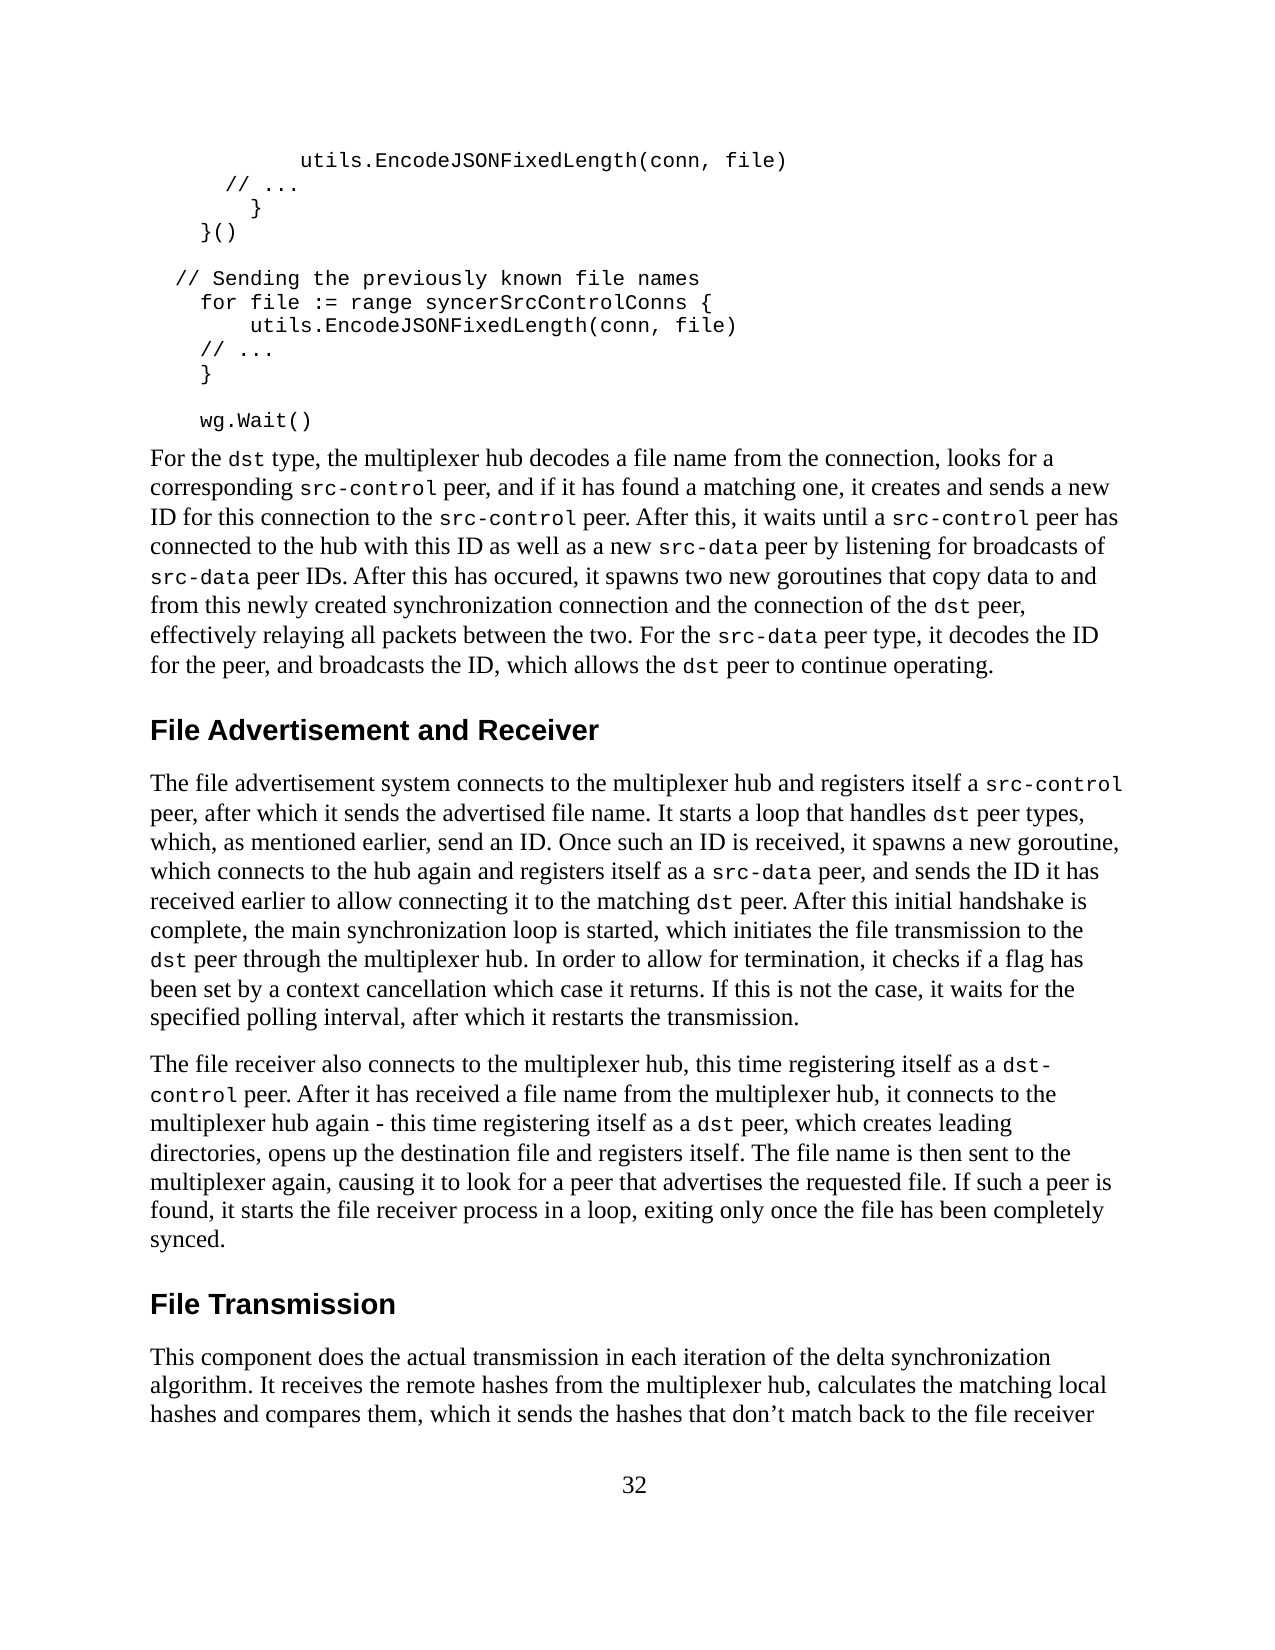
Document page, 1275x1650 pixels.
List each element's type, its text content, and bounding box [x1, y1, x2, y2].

text // ... [150, 339, 1125, 363]
text The file receiver also connects to the multiplexer hub, this time registering itself as a dst-control peer. After it has received a file name from the multiplexer hub, it connects to the multiplexer hub again - this time registering itself as a dst peer, which creates leading directories, opens up the destination file and registers itself. The file name is then sent to the multiplexer again, causing it to look for a peer that advertises the requested file. If such a peer is found, it starts the file receiver process in a loop, exiting only once the file has been completely synced. [150, 1049, 1125, 1253]
text }() [150, 221, 1125, 244]
text for file := range syncerSrcControlConns { [150, 292, 1125, 316]
text // Sending the previously known file names [150, 268, 1125, 292]
text } [150, 363, 1125, 386]
text wg.Wait() [150, 410, 1125, 434]
text utils.EncodeJSONFixedLength(conn, file) [150, 316, 1125, 339]
text utils.EncodeJSONFixedLength(conn, file) [150, 150, 1125, 174]
text // ... [150, 174, 1125, 197]
text The file advertisement system connects to the multiplexer hub and registers itself a src-control peer, after which it sends the advertised file name. It starts a loop that handles dst peer types, which, as mentioned earlier, send an ID. Once such an ID is received, it spawns a new goroutine, which connects to the hub again and registers itself as a src-data peer, and sends the ID it has received earlier to allow connecting it to the matching dst peer. After this initial handshake is complete, the main synchronization loop is started, which initiates the file transmission to the dst peer through the multiplexer hub. In order to allow for termination, it checks if a flag has been set by a context cancellation which case it returns. If this is not the case, it waits for the specified polling interval, after which it restarts the transmission. [150, 768, 1125, 1031]
subtitle File Transmission [150, 1287, 1125, 1320]
text This component does the actual transmission in each iteration of the delta synchronization algorithm. It receives the remote hashes from the multiplexer hub, calculates the matching local hashes and compares them, which it sends the hashes that don’t match back to the file receiver [150, 1342, 1125, 1428]
text For the dst type, the multiplexer hub decodes a file name from the connection, looks for a corresponding src-control peer, and if it has found a matching one, it creates and sends a new ID for this connection to the src-control peer. After this, it waits until a src-control peer has connected to the hub with this ID as well as a new src-data peer by listening for broadcasts of src-data peer IDs. After this has occured, it spawns two new goroutines that copy data to and from this newly created synchronization connection and the connection of the dst peer, effectively relaying all packets between the two. For the src-data peer type, it decodes the ID for the peer, and broadcasts the ID, which allows the dst peer to continue operating. [150, 443, 1125, 679]
subtitle File Advertisement and Receiver [150, 713, 1125, 747]
text } [150, 197, 1125, 221]
